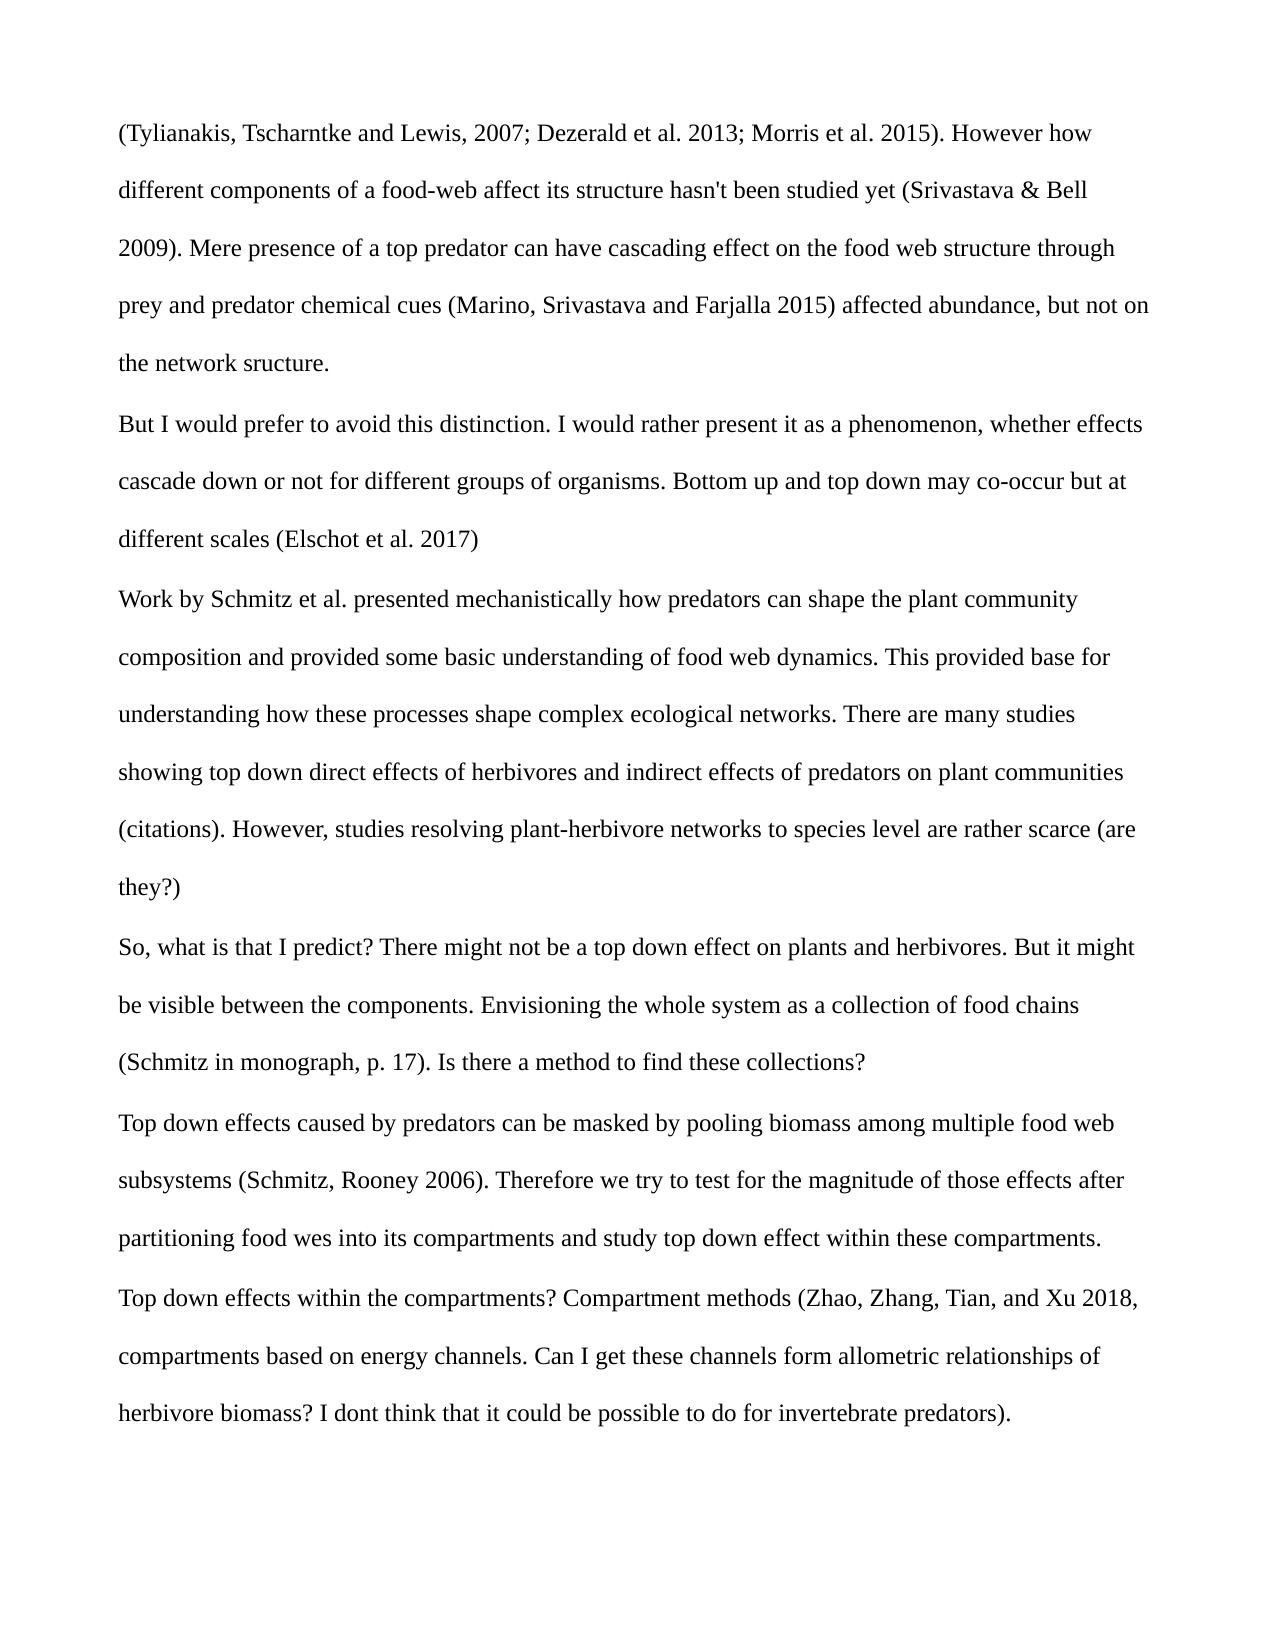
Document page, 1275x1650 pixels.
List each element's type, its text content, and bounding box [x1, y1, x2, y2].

text Top down effects within the compartments? Compartment methods (Zhao, Zhang, Tian, and Xu 2018, compartments based on energy channels. Can I get these channels form allometric relationships of herbivore biomass? I dont think that it could be possible to do for invertebrate predators). [118, 1283, 1157, 1427]
text So, what is that I predict? There might not be a top down effect on plants and herbivores. But it might be visible between the components. Envisioning the whole system as a collection of food chains (Schmitz in monograph, p. 17). Is there a method to find these collections? [118, 932, 1157, 1076]
text Work by Schmitz et al. presented mechanistically how predators can shape the plant community composition and provided some basic understanding of food web dynamics. This provided base for understanding how these processes shape complex ecological networks. There are many studies showing top down direct effects of herbivores and indirect effects of predators on plant communities (citations). However, studies resolving plant-herbivore networks to species level are rather scarce (are they?) [118, 584, 1157, 900]
text But I would prefer to avoid this distinction. I would rather present it as a phenomenon, whether effects cascade down or not for different groups of organisms. Bottom up and top down may co-occur but at different scales (Elschot et al. 2017) [118, 409, 1157, 552]
text Top down effects caused by predators can be masked by pooling biomass among multiple food web subsystems (Schmitz, Rooney 2006). Therefore we try to test for the magnitude of those effects after partitioning food wes into its compartments and study top down effect within these compartments. [118, 1108, 1157, 1251]
text (Tylianakis, Tscharntke and Lewis, 2007; Dezerald et al. 2013; Morris et al. 2015). However how different components of a food-web affect its structure hasn't been studied yet (Srivastava & Bell 2009). Mere presence of a top predator can have cascading effect on the food web structure through prey and predator chemical cues (Marino, Srivastava and Farjalla 2015) affected abundance, but not on the network sructure. [118, 118, 1157, 377]
